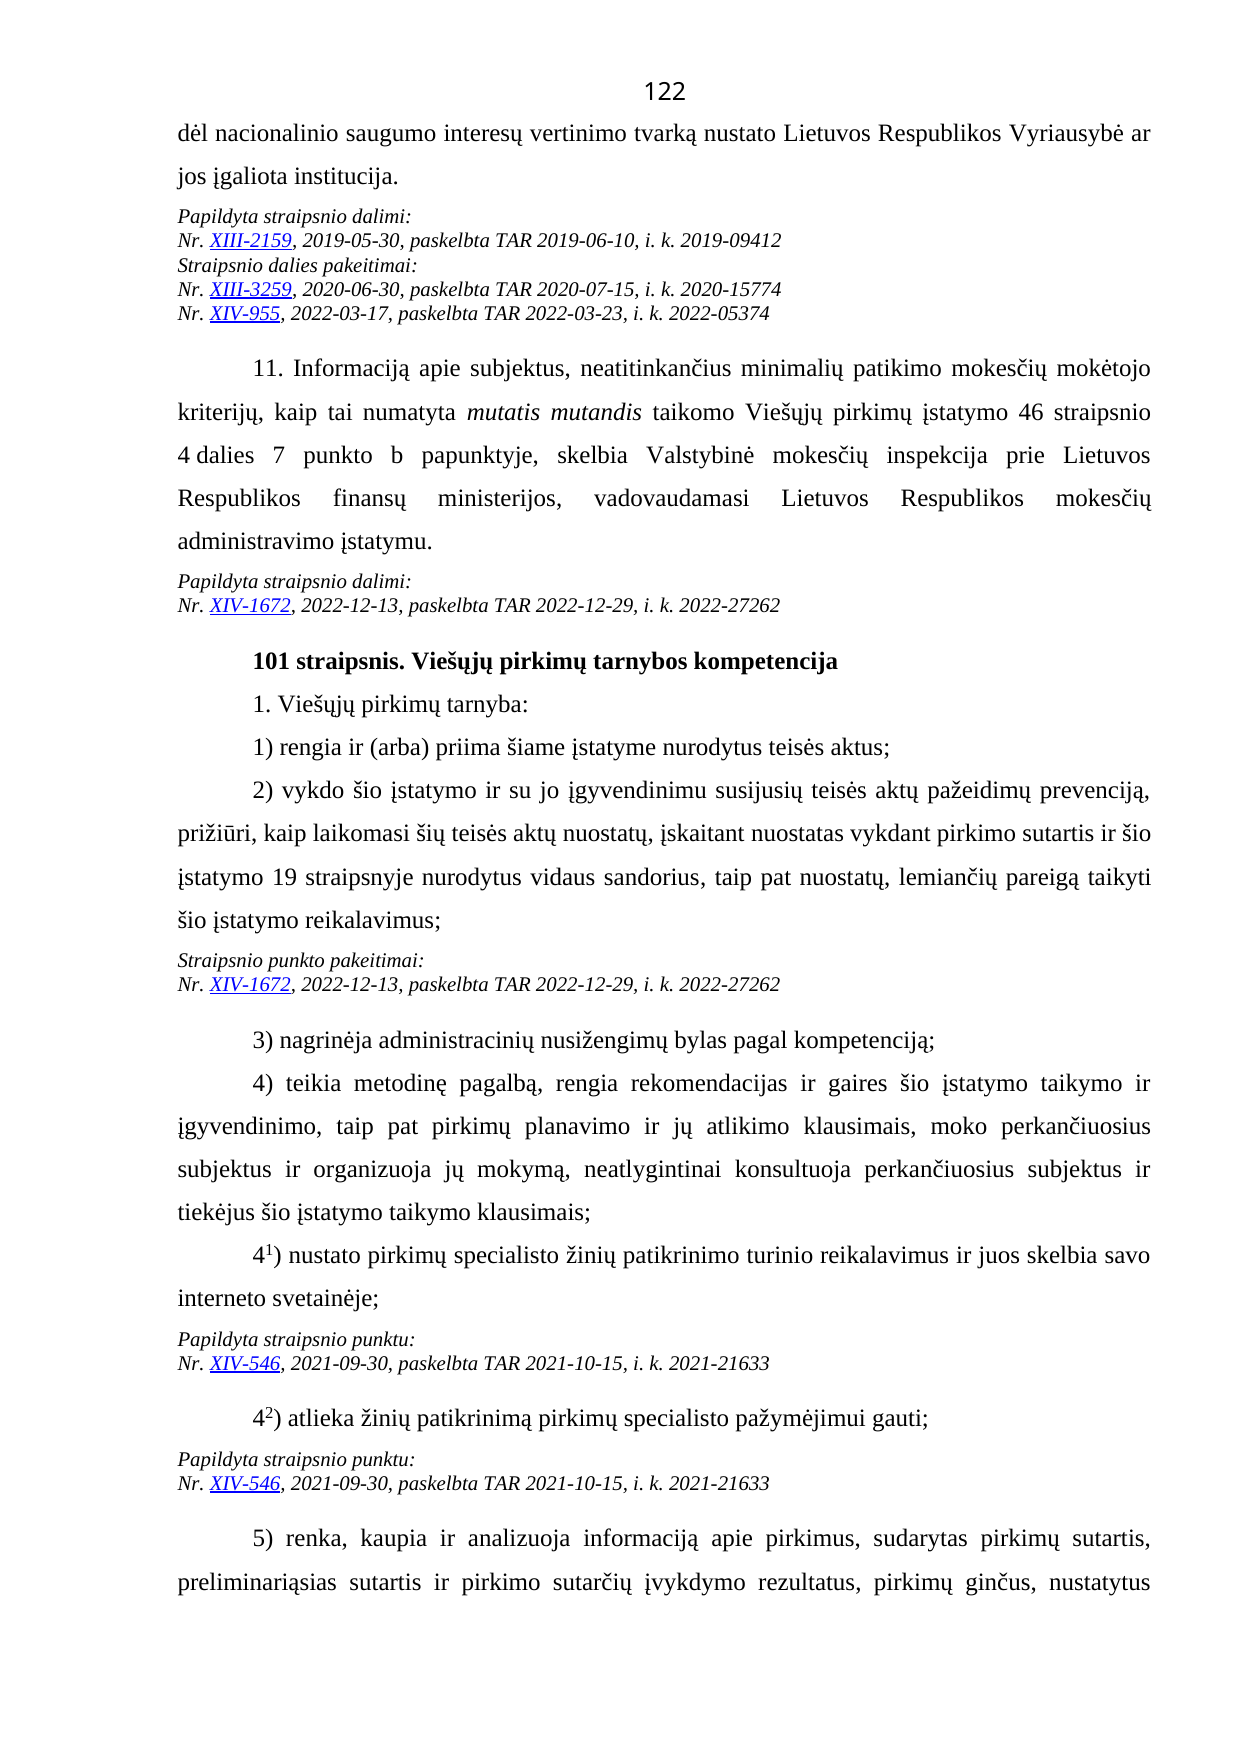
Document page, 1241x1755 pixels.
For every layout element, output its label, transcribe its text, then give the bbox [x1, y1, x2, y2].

text Straipsnio dalies pakeitimai: [177, 252, 1152, 277]
text 5) renka, kaupia ir analizuoja informaciją apie pirkimus, sudarytas pirkimų sutartis, preliminariąsias sutartis ir pirkimo sutarčių įvykdymo rezultatus, pirkimų ginčus, nustatytus [177, 1523, 1152, 1595]
text Papildyta straipsnio dalimi: [177, 204, 1152, 228]
text 4) teikia metodinę pagalbą, rengia rekomendacijas ir gaires šio įstatymo taikymo ir įgyvendinimo, taip pat pirkimų planavimo ir jų atlikimo klausimais, moko perkančiuosius subjektus ir organizuoja jų mokymą, neatlygintinai konsultuoja perkančiuosius subjektus ir tiekėjus šio įstatymo taikymo klausimais; [177, 1068, 1152, 1226]
text 41) nustato pirkimų specialisto žinių patikrinimo turinio reikalavimus ir juos skelbia savo interneto svetainėje; [177, 1240, 1152, 1312]
text Papildyta straipsnio punktu: [177, 1327, 1152, 1351]
text 3) nagrinėja administracinių nusižengimų bylas pagal kompetenciją; [177, 1025, 1152, 1053]
text Nr. XIV-1672, 2022-12-13, paskelbta TAR 2022-12-29, i. k. 2022-27262 [177, 593, 1152, 617]
text Nr. XIII-3259, 2020-06-30, paskelbta TAR 2020-07-15, i. k. 2020-15774 [177, 277, 1152, 301]
text Nr. XIV-955, 2022-03-17, paskelbta TAR 2022-03-23, i. k. 2022-05374 [177, 301, 1152, 325]
text Straipsnio punkto pakeitimai: [177, 948, 1152, 972]
text 1. Viešųjų pirkimų tarnyba: [177, 689, 1152, 718]
text 42) atlieka žinių patikrinimą pirkimų specialisto pažymėjimui gauti; [177, 1403, 1152, 1432]
text 1) rengia ir (arba) priima šiame įstatyme nurodytus teisės aktus; [177, 732, 1152, 761]
text dėl nacionalinio saugumo interesų vertinimo tvarką nustato Lietuvos Respublikos Vyriausybė ar jos įgaliota institucija. [177, 118, 1152, 190]
text Papildyta straipsnio punktu: [177, 1447, 1152, 1471]
text Nr. XIV-1672, 2022-12-13, paskelbta TAR 2022-12-29, i. k. 2022-27262 [177, 972, 1152, 996]
text 101 straipsnis. Viešųjų pirkimų tarnybos kompetencija [177, 646, 1152, 675]
text 2) vykdo šio įstatymo ir su jo įgyvendinimu susijusių teisės aktų pažeidimų prevenciją, prižiūri, kaip laikomasi šių teisės aktų nuostatų, įskaitant nuostatas vykdant pirkimo sutartis ir šio įstatymo 19 straipsnyje nurodytus vidaus sandorius, taip pat nuostatų, lemiančių pareigą taikyti šio įstatymo reikalavimus; [177, 775, 1152, 933]
text Nr. XIII-2159, 2019-05-30, paskelbta TAR 2019-06-10, i. k. 2019-09412 [177, 228, 1152, 252]
text Nr. XIV-546, 2021-09-30, paskelbta TAR 2021-10-15, i. k. 2021-21633 [177, 1471, 1152, 1495]
text 11. Informaciją apie subjektus, neatitinkančius minimalių patikimo mokesčių mokėtojo kriterijų, kaip tai numatyta mutatis mutandis taikomo Viešųjų pirkimų įstatymo 46 straipsnio 4 dalies 7 punkto b papunktyje, skelbia Valstybinė mokesčių inspekcija prie Lietuvos Respublikos finansų ministerijos, vadovaudamasi Lietuvos Respublikos mokesčių administravimo įstatymu. [177, 353, 1152, 555]
text Papildyta straipsnio dalimi: [177, 569, 1152, 593]
text Nr. XIV-546, 2021-09-30, paskelbta TAR 2021-10-15, i. k. 2021-21633 [177, 1351, 1152, 1375]
